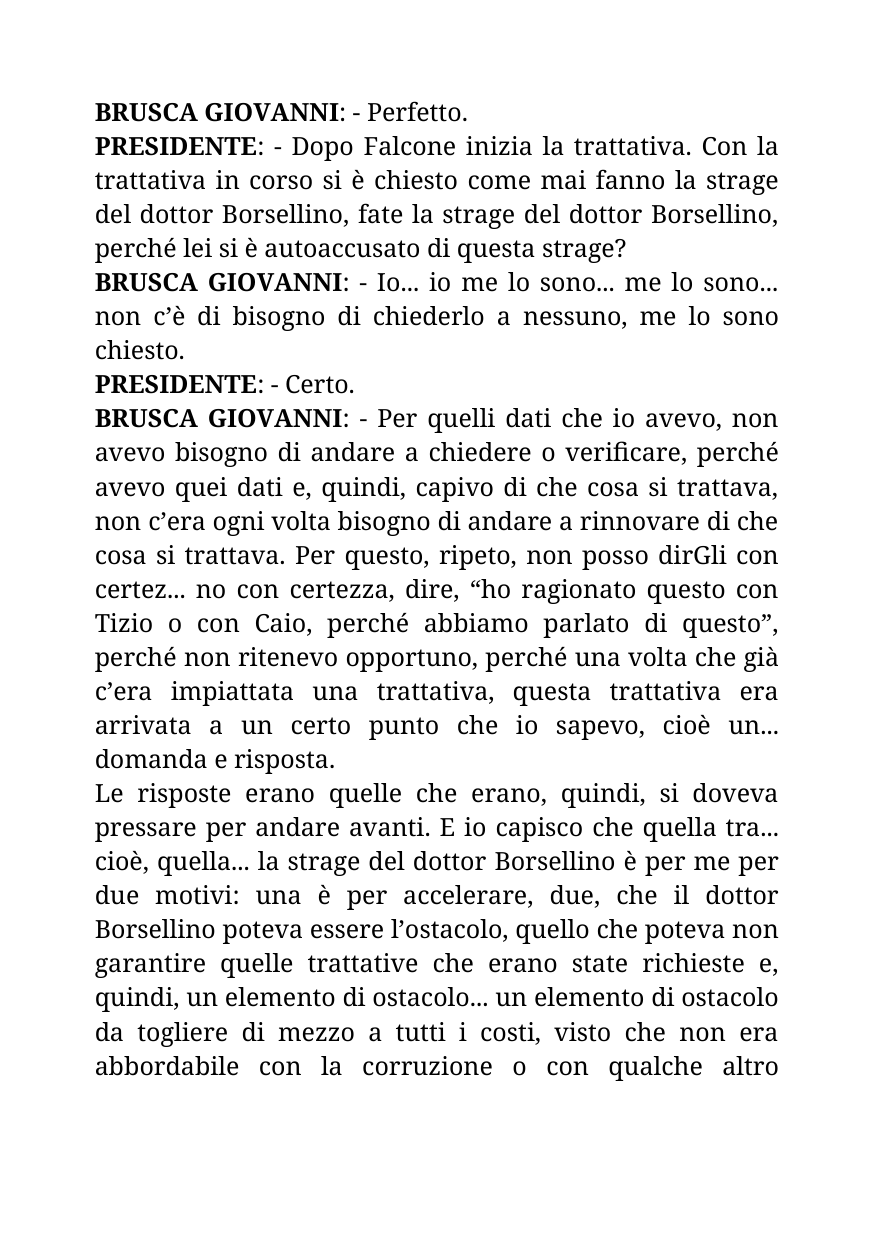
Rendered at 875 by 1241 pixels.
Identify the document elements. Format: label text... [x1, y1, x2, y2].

text PRESIDENTE: - Certo. [94, 367, 779, 401]
text BRUSCA GIOVANNI: - Per quelli dati che io avevo, non avevo bisogno di andare a chiedere o verificare, perché avevo quei dati e, quindi, capivo di che cosa si trattava, non c’era ogni volta bisogno di andare a rinnovare di che cosa si trattava. Per questo, ripeto, non posso dirGli con certez... no con certezza, dire, “ho ragionato questo con Tizio o con Caio, perché abbiamo parlato di questo”, perché non ritenevo opportuno, perché una volta che già c’era impiattata una trattativa, questa trattativa era arrivata a un certo punto che io sapevo, cioè un... domanda e risposta. [94, 401, 779, 776]
text BRUSCA GIOVANNI: - Perfetto. [94, 94, 779, 128]
text BRUSCA GIOVANNI: - Io... io me lo sono... me lo sono... non c’è di bisogno di chiederlo a nessuno, me lo sono chiesto. [94, 265, 779, 367]
text PRESIDENTE: - Dopo Falcone inizia la trattativa. Con la trattativa in corso si è chiesto come mai fanno la strage del dottor Borsellino, fate la strage del dottor Borsellino, perché lei si è autoaccusato di questa strage? [94, 128, 779, 265]
text Le risposte erano quelle che erano, quindi, si doveva pressare per andare avanti. E io capisco che quella tra... cioè, quella... la strage del dottor Borsellino è per me per due motivi: una è per accelerare, due, che il dottor Borsellino poteva essere l’ostacolo, quello che poteva non garantire quelle trattative che erano state richieste e, quindi, un elemento di ostacolo... un elemento di ostacolo da togliere di mezzo a tutti i costi, visto che non era abbordabile con la corruzione o con qualche altro [94, 776, 779, 1082]
